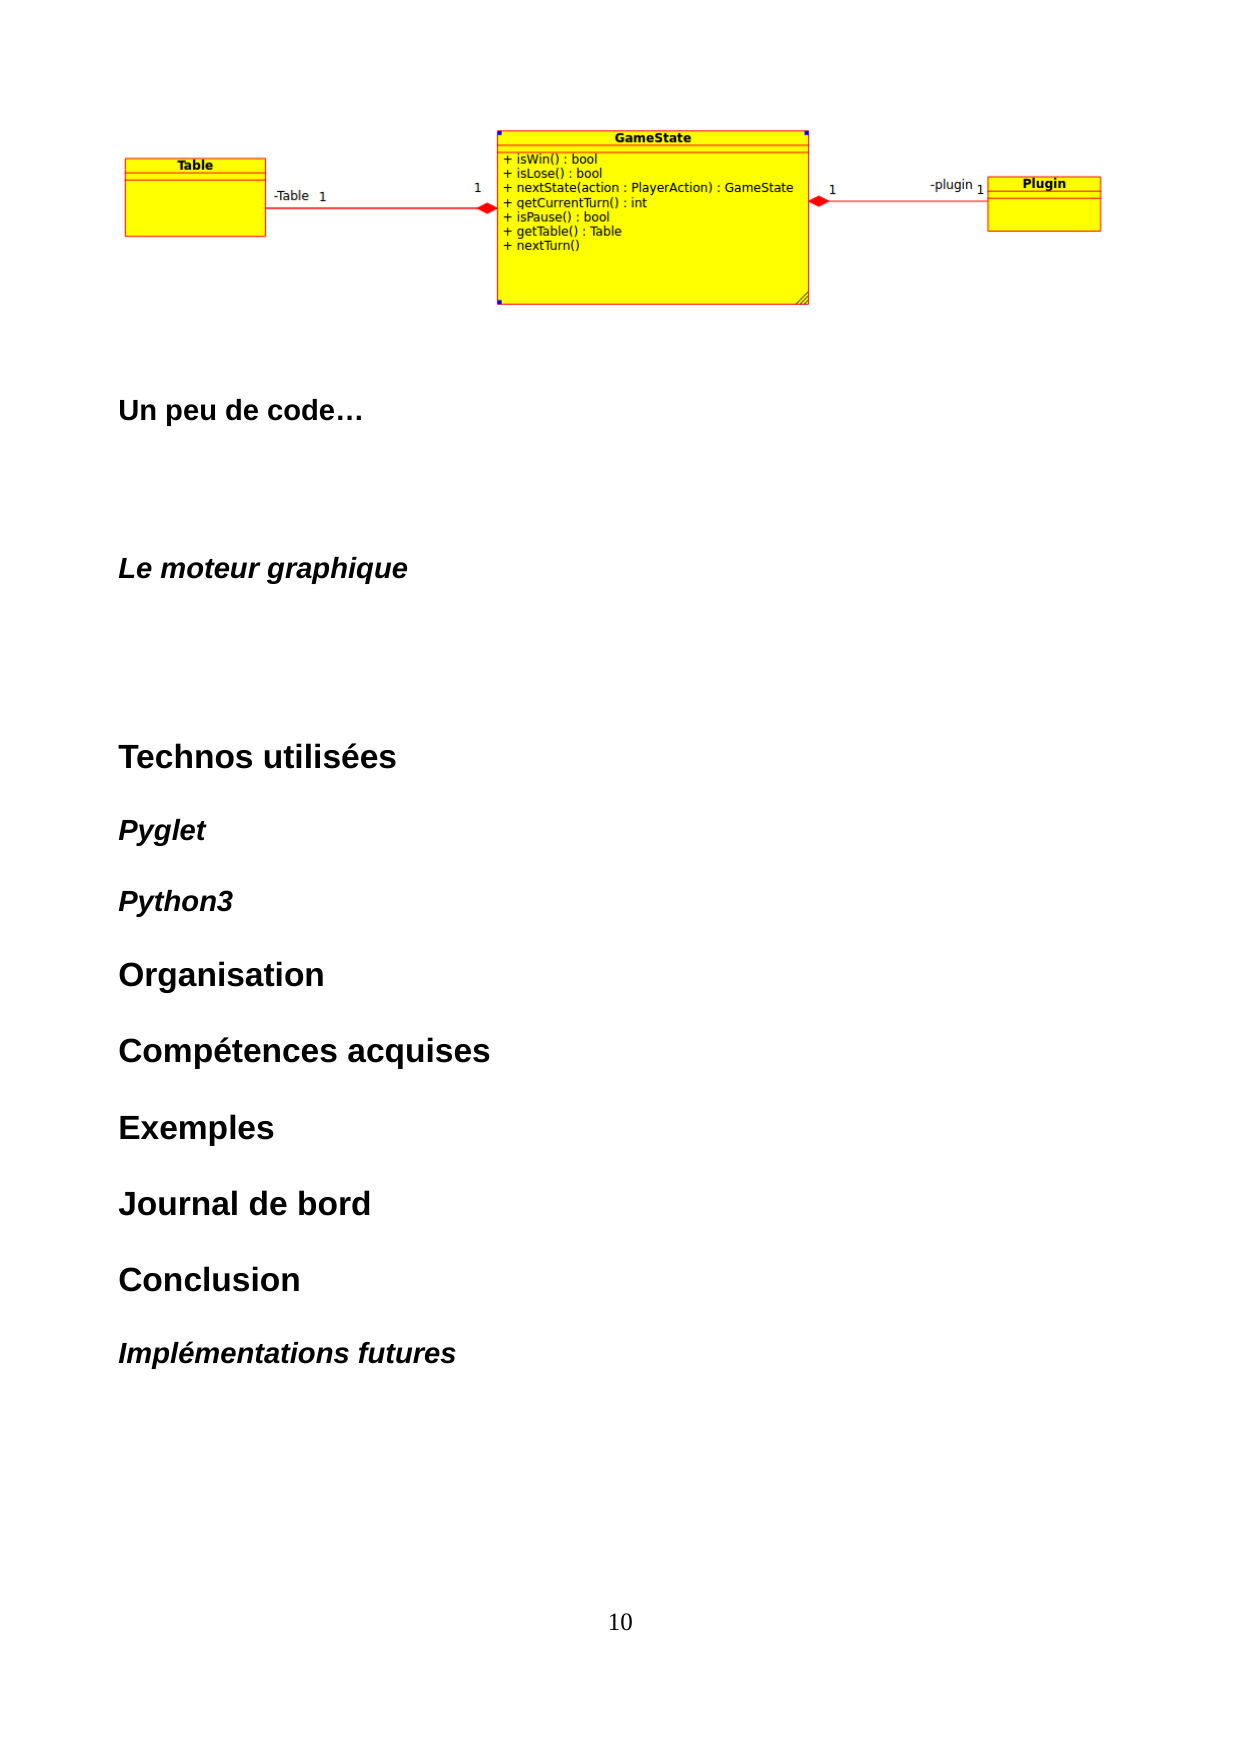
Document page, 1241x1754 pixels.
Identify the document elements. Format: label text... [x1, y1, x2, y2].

subtitle Implémentations futures [118, 1336, 1122, 1369]
subtitle Exemples [118, 1107, 1122, 1146]
subtitle Compétences acquises [118, 1031, 1122, 1070]
subtitle Technos utilisées [118, 737, 1122, 776]
subtitle Un peu de code… [118, 393, 1122, 426]
subtitle Pyglet [118, 813, 1122, 847]
subtitle Journal de bord [118, 1184, 1122, 1222]
subtitle Organisation [118, 955, 1122, 994]
picture [118, 121, 1123, 322]
subtitle Le moteur graphique [118, 551, 1122, 585]
subtitle Python3 [118, 884, 1122, 918]
subtitle Conclusion [118, 1260, 1122, 1298]
